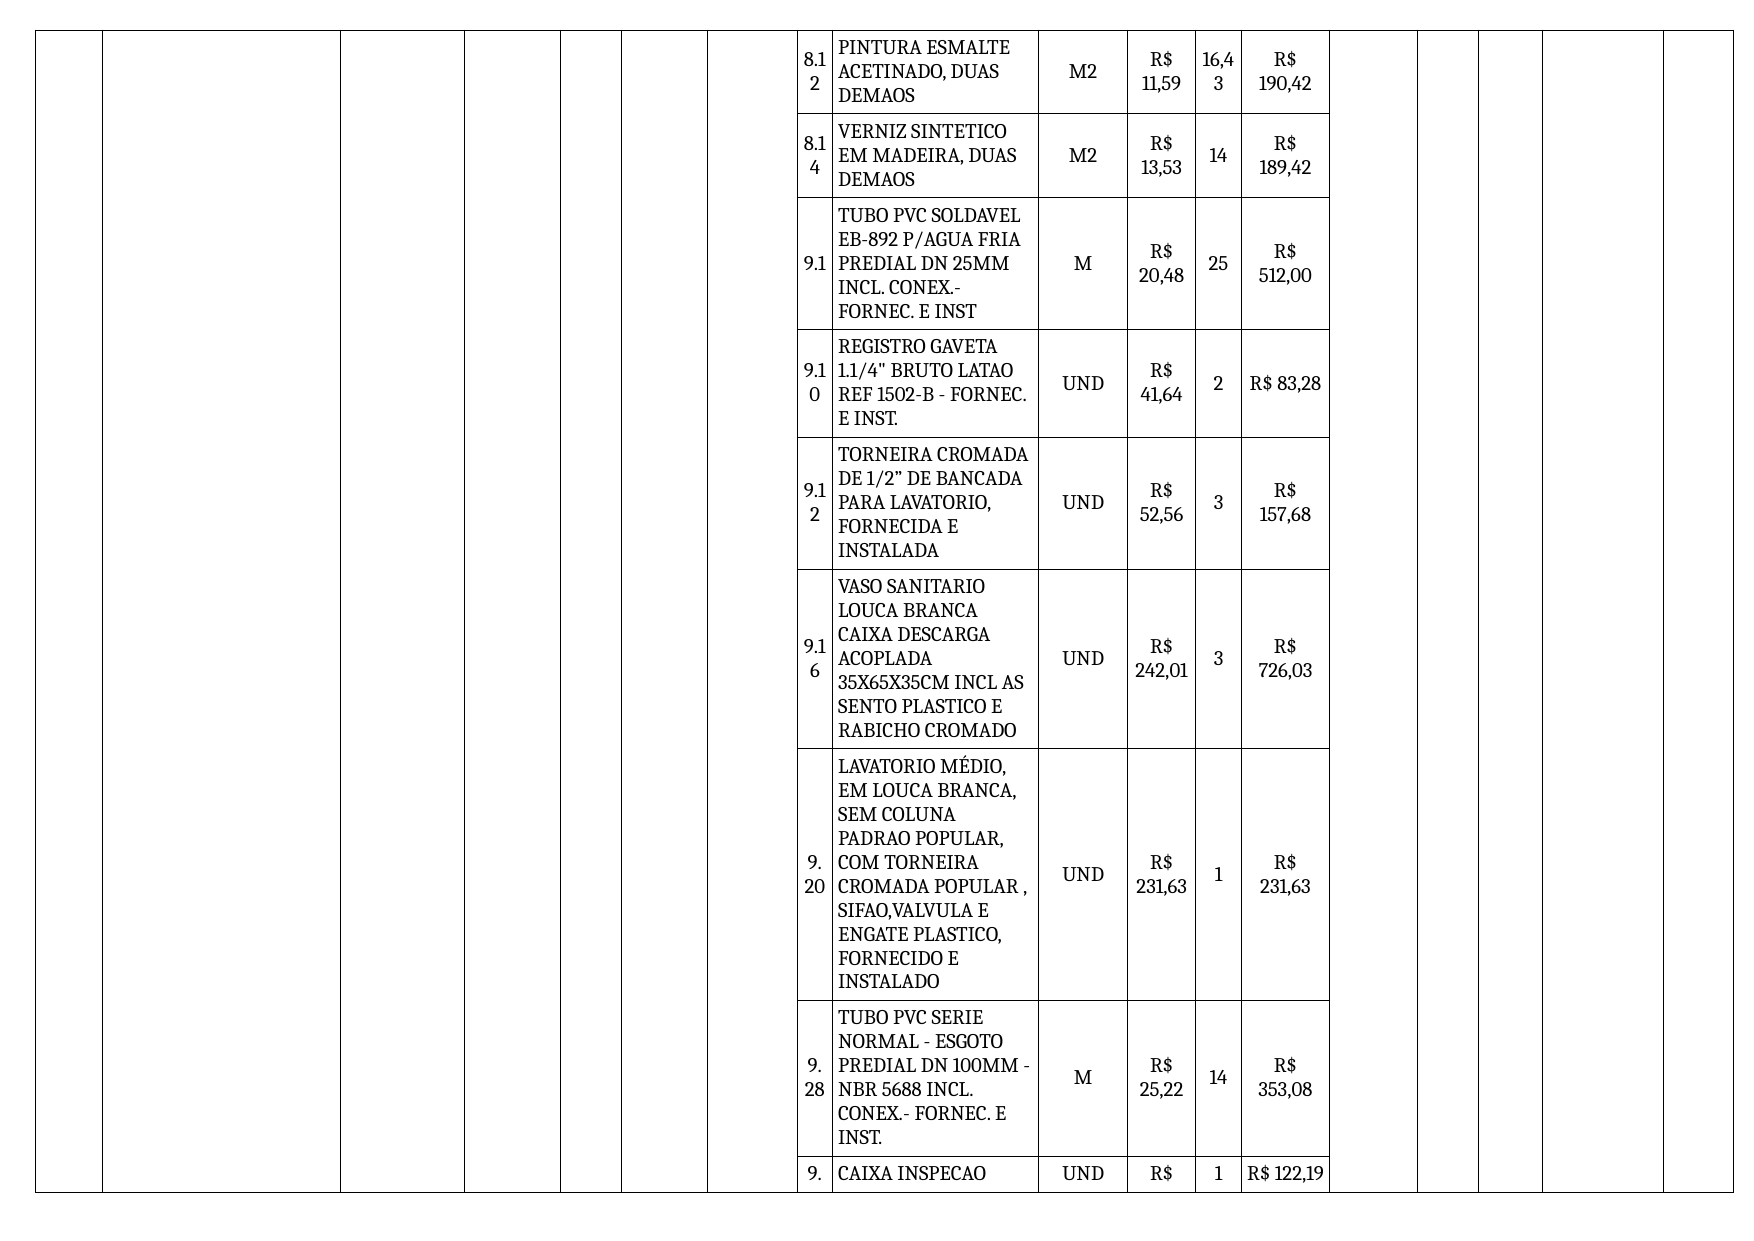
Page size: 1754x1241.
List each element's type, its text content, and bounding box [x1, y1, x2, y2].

table_cell CAIXA INSPECAO [833, 1157, 1038, 1191]
table_cell 9.10 [798, 330, 832, 437]
table_cell R$ 25,22 [1128, 1001, 1195, 1156]
table_cell 16,43 [1196, 31, 1241, 113]
table_cell [1664, 31, 1733, 1191]
table_cell 14 [1196, 114, 1241, 197]
table_cell 1 [1196, 749, 1241, 1000]
table_cell 9.1 [798, 198, 832, 329]
table_cell VASO SANITARIO LOUCA BRANCA CAIXA DESCARGA ACOPLADA 35X65X35CM INCL AS SENTO PLASTICO E RABICHO CROMADO [833, 570, 1038, 748]
table_cell 3 [1196, 570, 1241, 748]
table_cell LAVATORIO MÉDIO, EM LOUCA BRANCA, SEM COLUNA PADRAO POPULAR, COM TORNEIRA CROMADA POPULAR , SIFAO,VALVULA E ENGATE PLASTICO, FORNECIDO E INSTALADO [833, 749, 1038, 1000]
table_cell R$ 157,68 [1242, 438, 1329, 568]
table_cell [1543, 31, 1663, 1191]
table_cell R$ 122,19 [1242, 1157, 1329, 1191]
table_cell R$ 11,59 [1128, 31, 1195, 113]
table_cell M [1039, 1001, 1127, 1156]
table_cell TORNEIRA CROMADA DE 1/2” DE BANCADA PARA LAVATORIO, FORNECIDA E INSTALADA [833, 438, 1038, 568]
table_cell [1479, 31, 1542, 1191]
table_cell TUBO PVC SOLDAVEL EB-892 P/AGUA FRIA PREDIAL DN 25MM INCL. CONEX.- FORNEC. E INST [833, 198, 1038, 329]
table_cell UND [1039, 570, 1127, 748]
table_cell R$ 20,48 [1128, 198, 1195, 329]
table_cell R$ 190,42 [1242, 31, 1329, 113]
table_cell 14 [1196, 1001, 1241, 1156]
table_cell R$ 231,63 [1242, 749, 1329, 1000]
table_cell 8.14 [798, 114, 832, 197]
table_cell [103, 31, 340, 1191]
table_cell UND [1039, 1157, 1127, 1191]
table_cell UND [1039, 438, 1127, 568]
table_cell 9.16 [798, 570, 832, 748]
table_cell R$ 353,08 [1242, 1001, 1329, 1156]
table_cell M [1039, 198, 1127, 329]
table_cell UND [1039, 330, 1127, 437]
table_cell M2 [1039, 114, 1127, 197]
table_cell VERNIZ SINTETICO EM MADEIRA, DUAS DEMAOS [833, 114, 1038, 197]
table_cell R$ 83,28 [1242, 330, 1329, 437]
table_cell [1330, 31, 1417, 1191]
table_cell [561, 31, 621, 1191]
table_cell [1418, 31, 1478, 1191]
table_cell [36, 31, 102, 1191]
table_cell R$ [1128, 1157, 1195, 1191]
table_cell M2 [1039, 31, 1127, 113]
table_cell 9.12 [798, 438, 832, 568]
table_cell [622, 31, 707, 1191]
table_cell [341, 31, 464, 1191]
table_cell R$ 52,56 [1128, 438, 1195, 568]
table_cell REGISTRO GAVETA 1.1/4" BRUTO LATAO REF 1502-B - FORNEC. E INST. [833, 330, 1038, 437]
table_cell PINTURA ESMALTE ACETINADO, DUAS DEMAOS [833, 31, 1038, 113]
table_cell R$ 13,53 [1128, 114, 1195, 197]
table_cell 8.12 [798, 31, 832, 113]
table_cell R$ 231,63 [1128, 749, 1195, 1000]
table_cell R$ 189,42 [1242, 114, 1329, 197]
table_cell R$ 41,64 [1128, 330, 1195, 437]
table_cell 1 [1196, 1157, 1241, 1191]
table_cell R$ 512,00 [1242, 198, 1329, 329]
table_cell 9.20 [798, 749, 832, 1000]
table_cell 3 [1196, 438, 1241, 568]
table_cell [708, 31, 797, 1191]
table_cell TUBO PVC SERIE NORMAL - ESGOTO PREDIAL DN 100MM - NBR 5688 INCL. CONEX.- FORNEC. E INST. [833, 1001, 1038, 1156]
table_cell 9.28 [798, 1001, 832, 1156]
table_cell [465, 31, 560, 1191]
table_cell 2 [1196, 330, 1241, 437]
table_cell R$ 726,03 [1242, 570, 1329, 748]
table_cell UND [1039, 749, 1127, 1000]
table_cell R$ 242,01 [1128, 570, 1195, 748]
table_cell 25 [1196, 198, 1241, 329]
table_cell 9. [798, 1157, 832, 1191]
